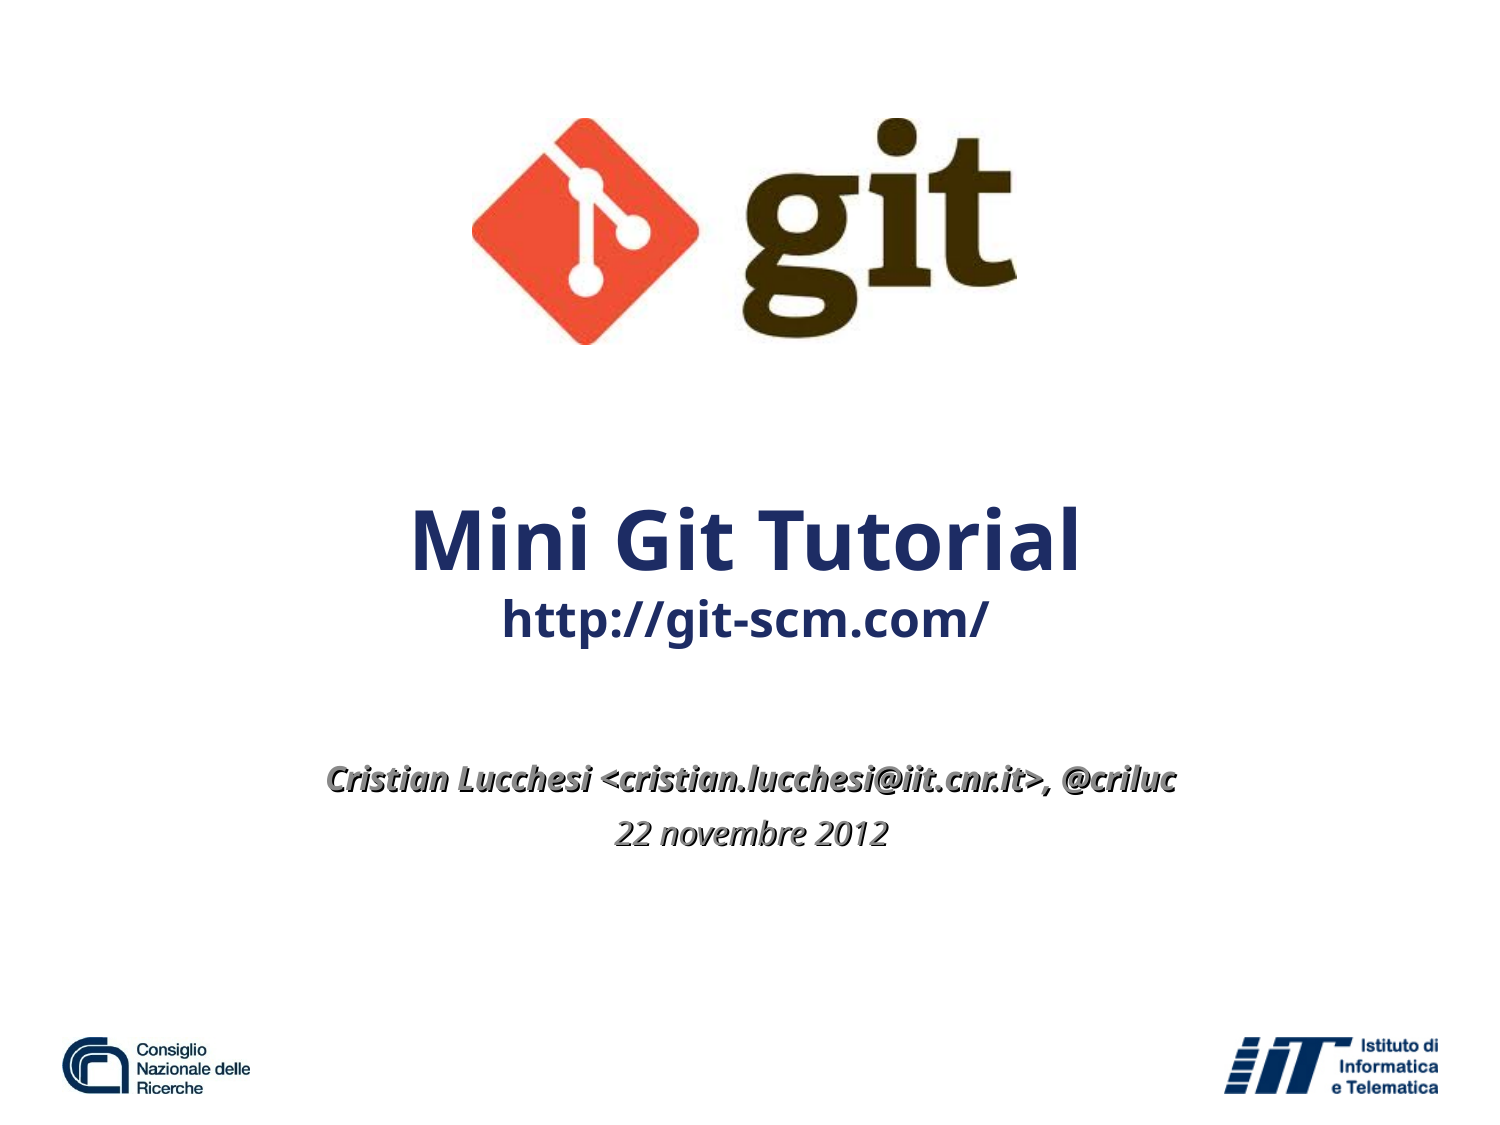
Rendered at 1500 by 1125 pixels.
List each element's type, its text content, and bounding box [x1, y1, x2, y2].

picture [472, 118, 1017, 345]
text_box Cristian Lucchesi <cristian.lucchesi@iit.cnr.it>, @criluc 22 novembre 2012 [76, 749, 1426, 922]
picture [1224, 1037, 1438, 1094]
picture [62, 1037, 250, 1094]
title Mini Git Tutorial http://git-scm.com/ [74, 418, 1417, 717]
